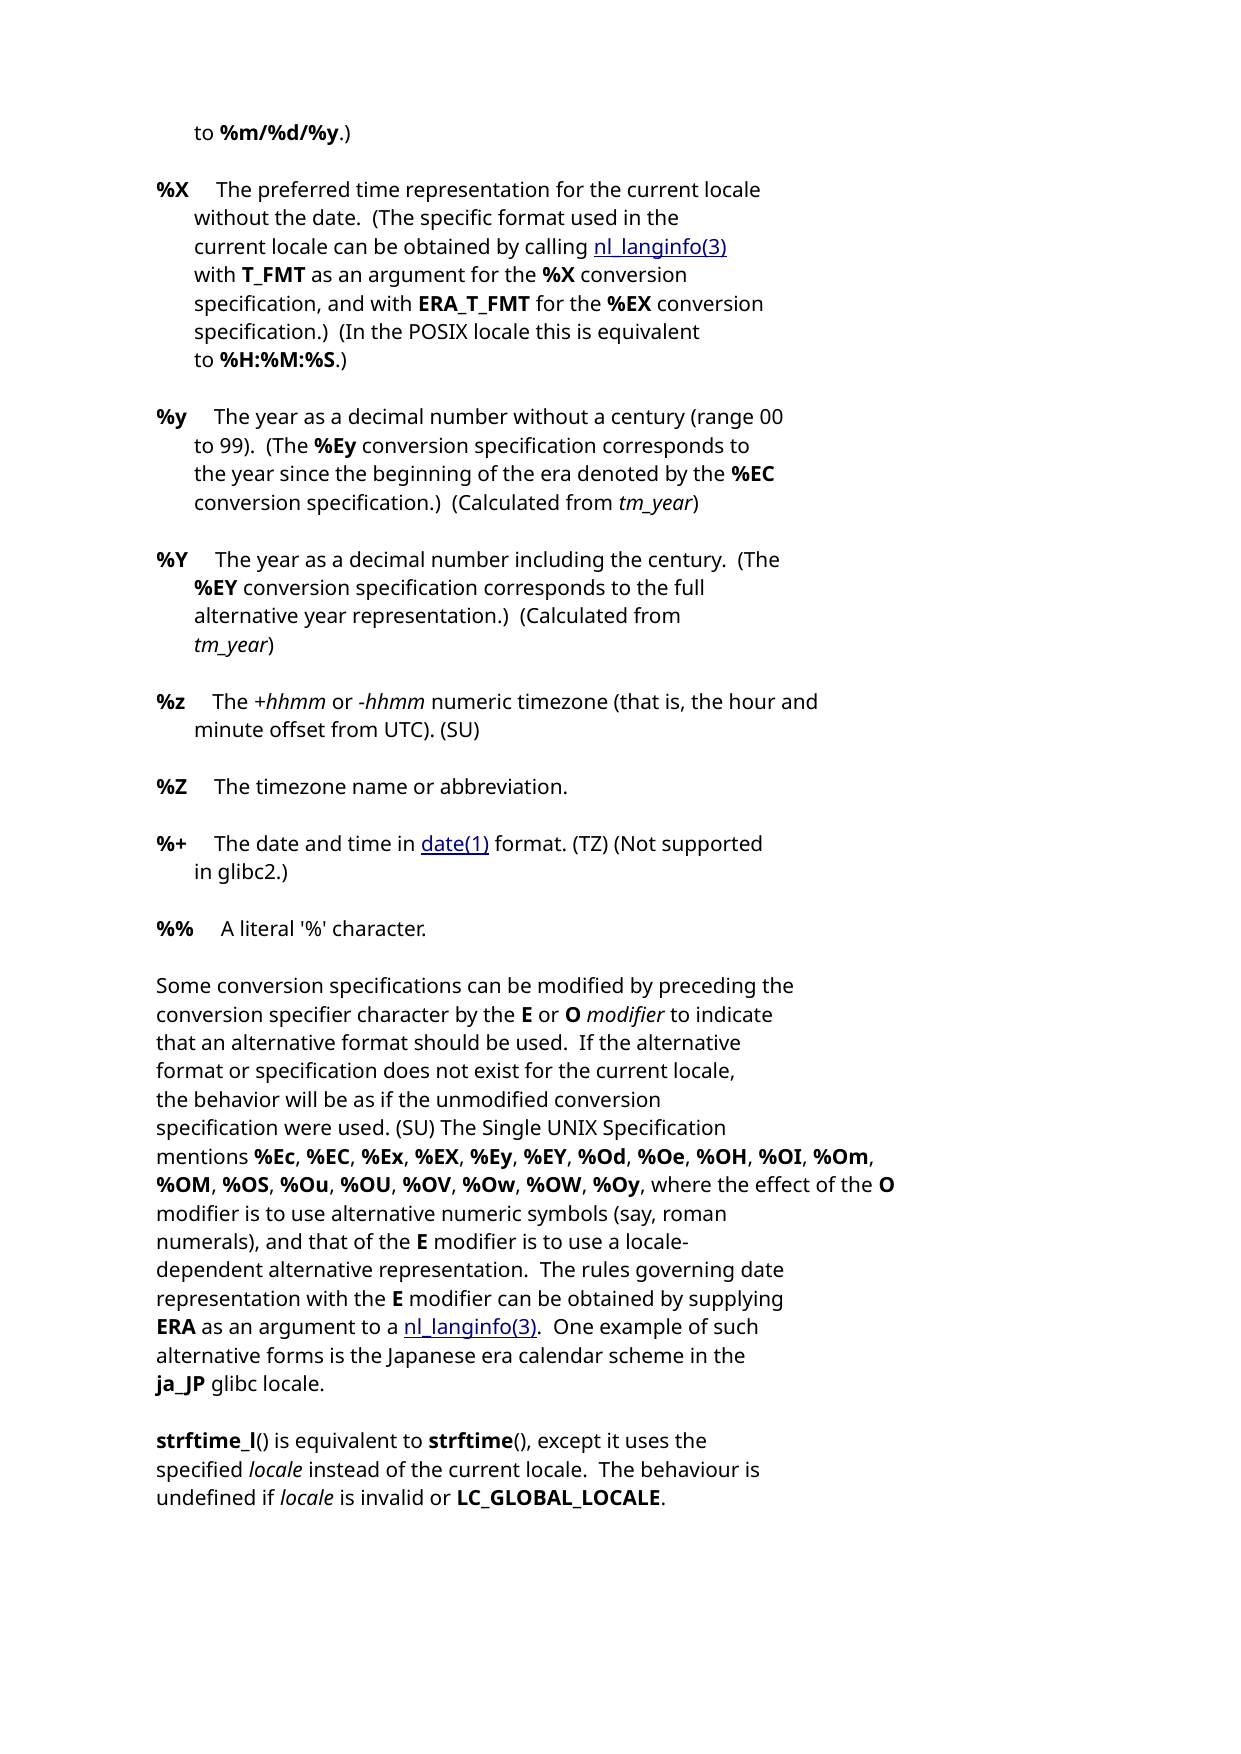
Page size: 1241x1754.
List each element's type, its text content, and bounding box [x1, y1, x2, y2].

text alternative year representation.) (Calculated from [118, 602, 1122, 630]
text the behavior will be as if the unmodified conversion [118, 1085, 1122, 1113]
text %Z The timezone name or abbreviation. [118, 772, 1122, 801]
text %X The preferred time representation for the current locale [118, 175, 1122, 203]
text in glibc2.) [118, 857, 1122, 886]
text %y The year as a decimal number without a century (range 00 [118, 402, 1122, 431]
text to %m/%d/%y.) [118, 118, 1122, 147]
text the year since the beginning of the era denoted by the %EC [118, 459, 1122, 488]
text conversion specifier character by the E or O modifier to indicate [118, 1000, 1122, 1028]
text Some conversion specifications can be modified by preceding the [118, 971, 1122, 1000]
text ERA as an argument to a nl_langinfo(3). One example of such [118, 1312, 1122, 1341]
text %Y The year as a decimal number including the century. (The [118, 545, 1122, 573]
text specification, and with ERA_T_FMT for the %EX conversion [118, 289, 1122, 317]
text to %H:%M:%S.) [118, 346, 1122, 374]
text specification.) (In the POSIX locale this is equivalent [118, 317, 1122, 346]
text numerals), and that of the E modifier is to use a locale- [118, 1227, 1122, 1256]
text specified locale instead of the current locale. The behaviour is [118, 1455, 1122, 1483]
text strftime_l() is equivalent to strftime(), except it uses the [118, 1426, 1122, 1455]
text alternative forms is the Japanese era calendar scheme in the [118, 1341, 1122, 1369]
text %OM, %OS, %Ou, %OU, %OV, %Ow, %OW, %Oy, where the effect of the O [118, 1170, 1122, 1199]
text format or specification does not exist for the current locale, [118, 1057, 1122, 1085]
text specification were used. (SU) The Single UNIX Specification [118, 1113, 1122, 1142]
text dependent alternative representation. The rules governing date [118, 1256, 1122, 1284]
text minute offset from UTC). (SU) [118, 715, 1122, 744]
text undefined if locale is invalid or LC_GLOBAL_LOCALE. [118, 1483, 1122, 1512]
text %EY conversion specification corresponds to the full [118, 573, 1122, 602]
text conversion specification.) (Calculated from tm_year) [118, 488, 1122, 516]
text to 99). (The %Ey conversion specification corresponds to [118, 431, 1122, 459]
text modifier is to use alternative numeric symbols (say, roman [118, 1199, 1122, 1227]
text representation with the E modifier can be obtained by supplying [118, 1284, 1122, 1312]
text %z The +hhmm or -hhmm numeric timezone (that is, the hour and [118, 687, 1122, 715]
text that an alternative format should be used. If the alternative [118, 1028, 1122, 1057]
text tm_year) [118, 630, 1122, 658]
text %+ The date and time in date(1) format. (TZ) (Not supported [118, 829, 1122, 857]
text current locale can be obtained by calling nl_langinfo(3) [118, 232, 1122, 260]
text without the date. (The specific format used in the [118, 203, 1122, 232]
text ja_JP glibc locale. [118, 1369, 1122, 1398]
text mentions %Ec, %EC, %Ex, %EX, %Ey, %EY, %Od, %Oe, %OH, %OI, %Om, [118, 1142, 1122, 1170]
text %% A literal '%' character. [118, 914, 1122, 943]
text with T_FMT as an argument for the %X conversion [118, 260, 1122, 289]
